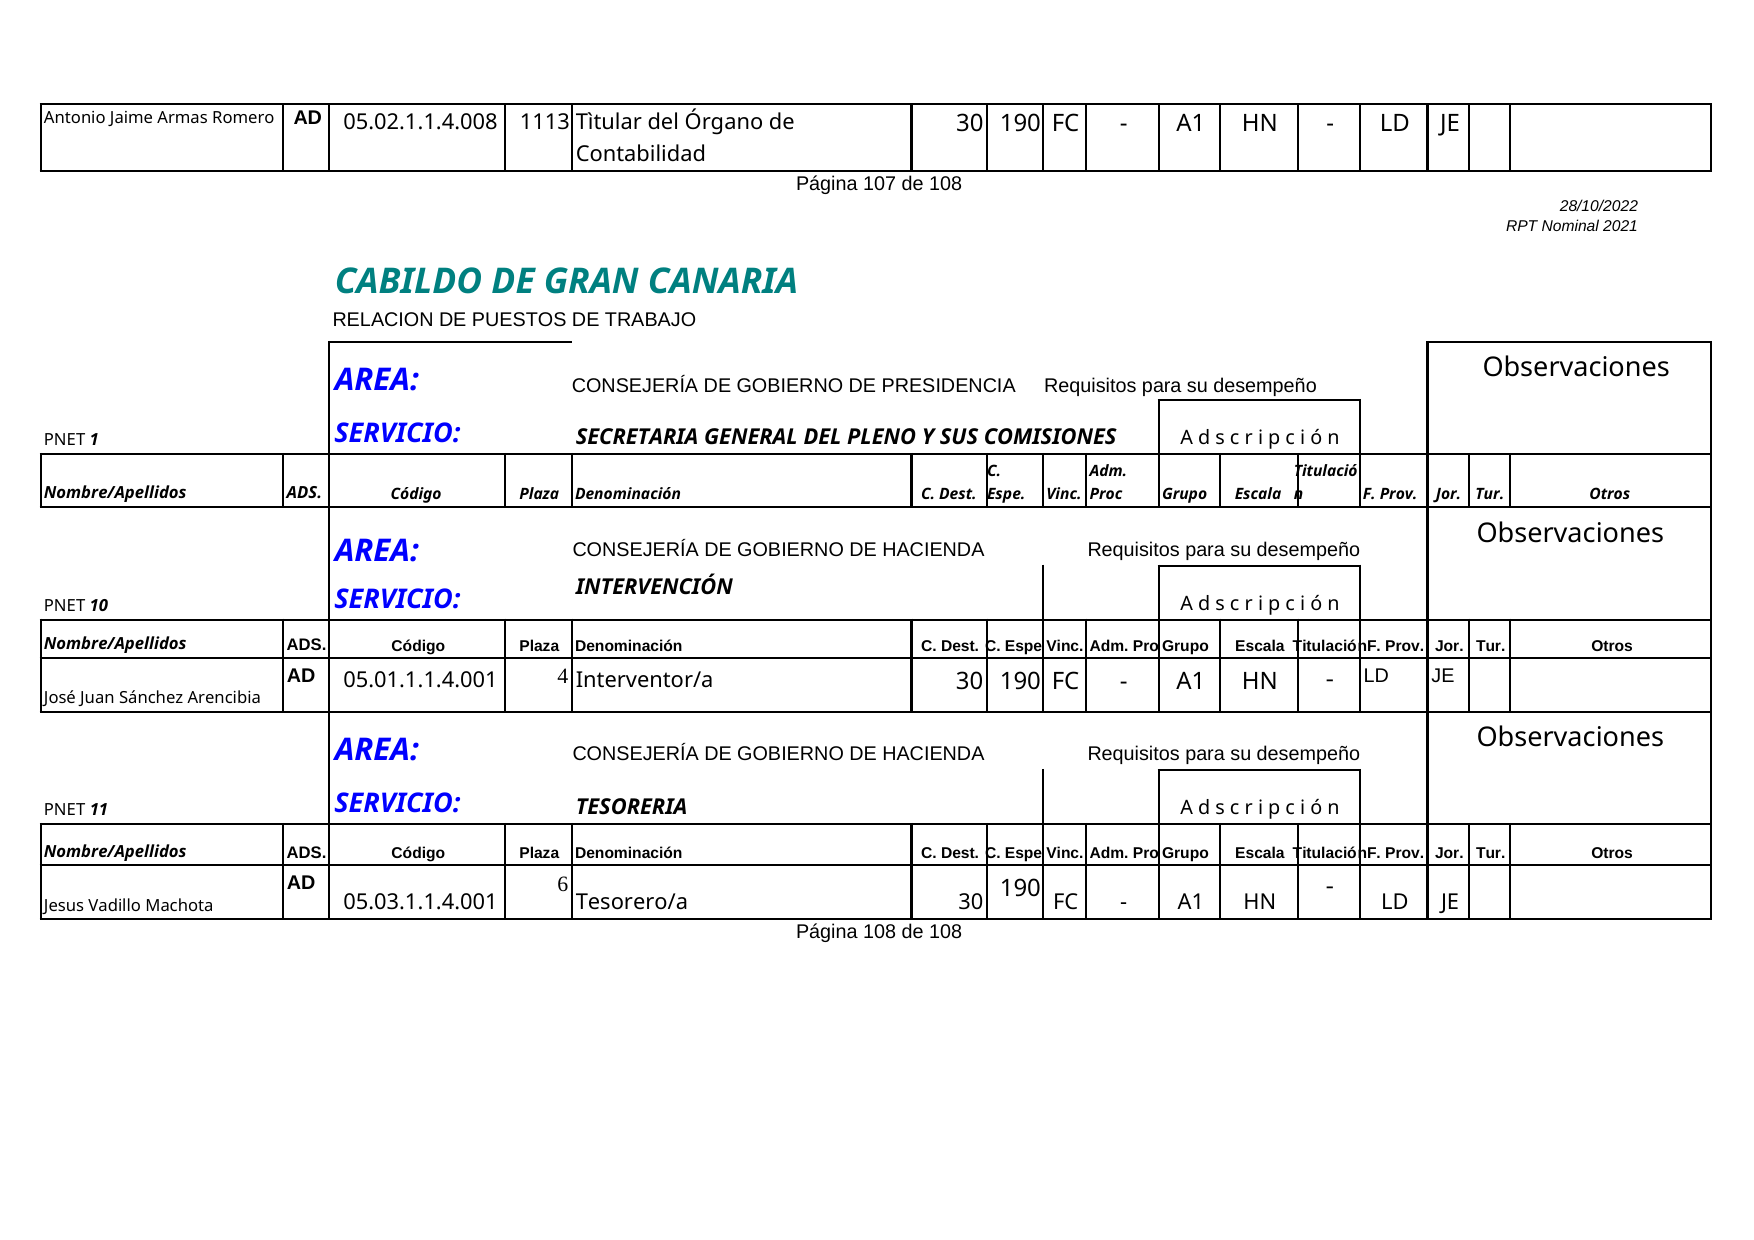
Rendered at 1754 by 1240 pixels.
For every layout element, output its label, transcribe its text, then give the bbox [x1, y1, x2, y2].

subtitle CABILDO DE GRAN CANARIA [334, 256, 1638, 304]
text 28/10/2022 RPT Nominal 2021 [1506, 197, 1640, 235]
subtitle Página 108 de 108 [796, 920, 1638, 943]
subtitle Página 107 de 108 [796, 172, 1638, 195]
subtitle RELACION DE PUESTOS DE TRABAJO [332, 307, 1638, 330]
